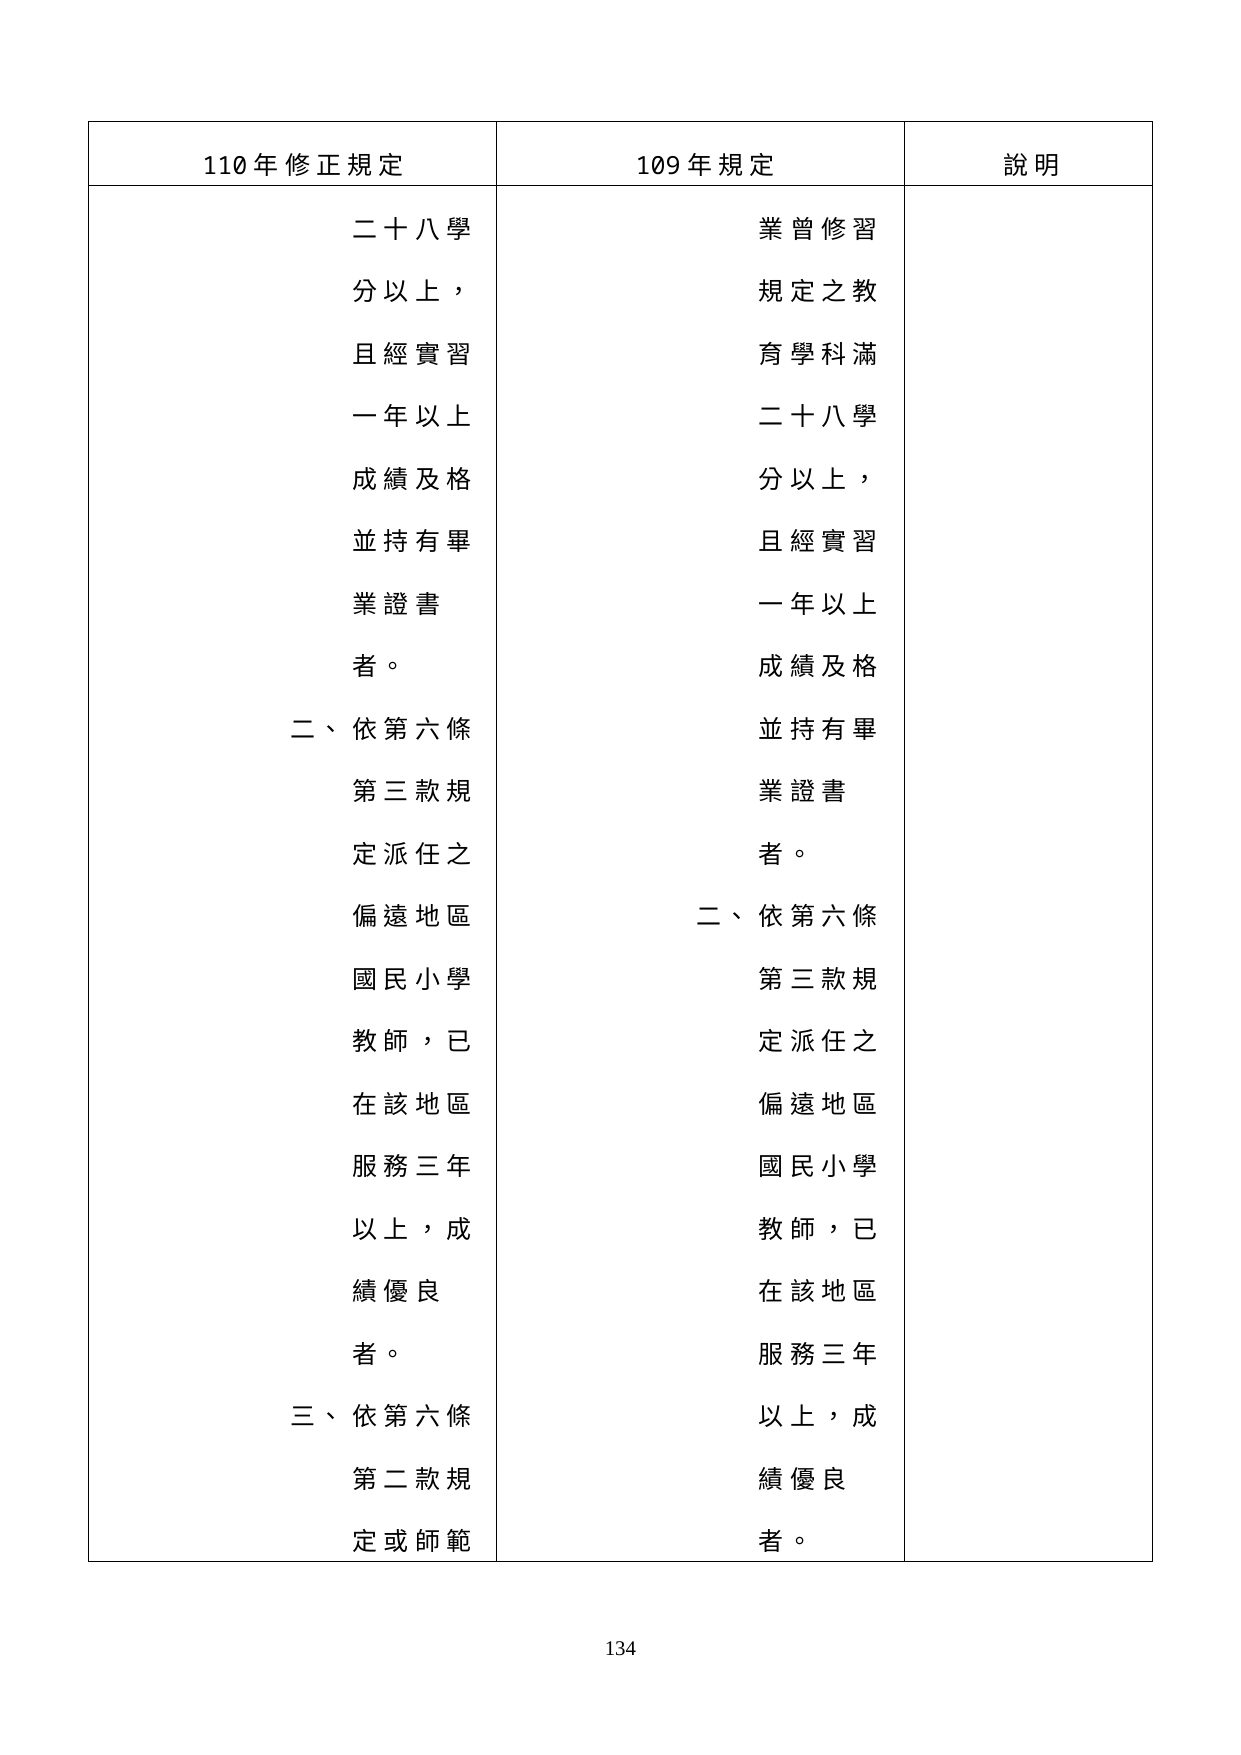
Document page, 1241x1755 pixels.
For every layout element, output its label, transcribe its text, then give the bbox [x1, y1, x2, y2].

table_header 110年修正規定 [89, 122, 496, 185]
table_header 說明 [905, 122, 1152, 185]
table_cell [905, 186, 1152, 1561]
table_cell 二十八學分以上，且經實習一年以上成績及格並持有畢業證書者。 二、依第六條第三款規定派任之偏遠地區國民小學教師，已在該地區服務三年以上，成績優良者。 三、依第六條第二款規定或師範 [89, 186, 496, 1561]
table_cell 業曾修習規定之教育學科滿二十八學分以上，且經實習一年以上成績及格並持有畢業證書者。 二、依第六條第三款規定派任之偏遠地區國民小學教師，已在該地區服務三年以上，成績優良者。 [497, 186, 904, 1561]
table_header 109年規定 [497, 122, 904, 185]
